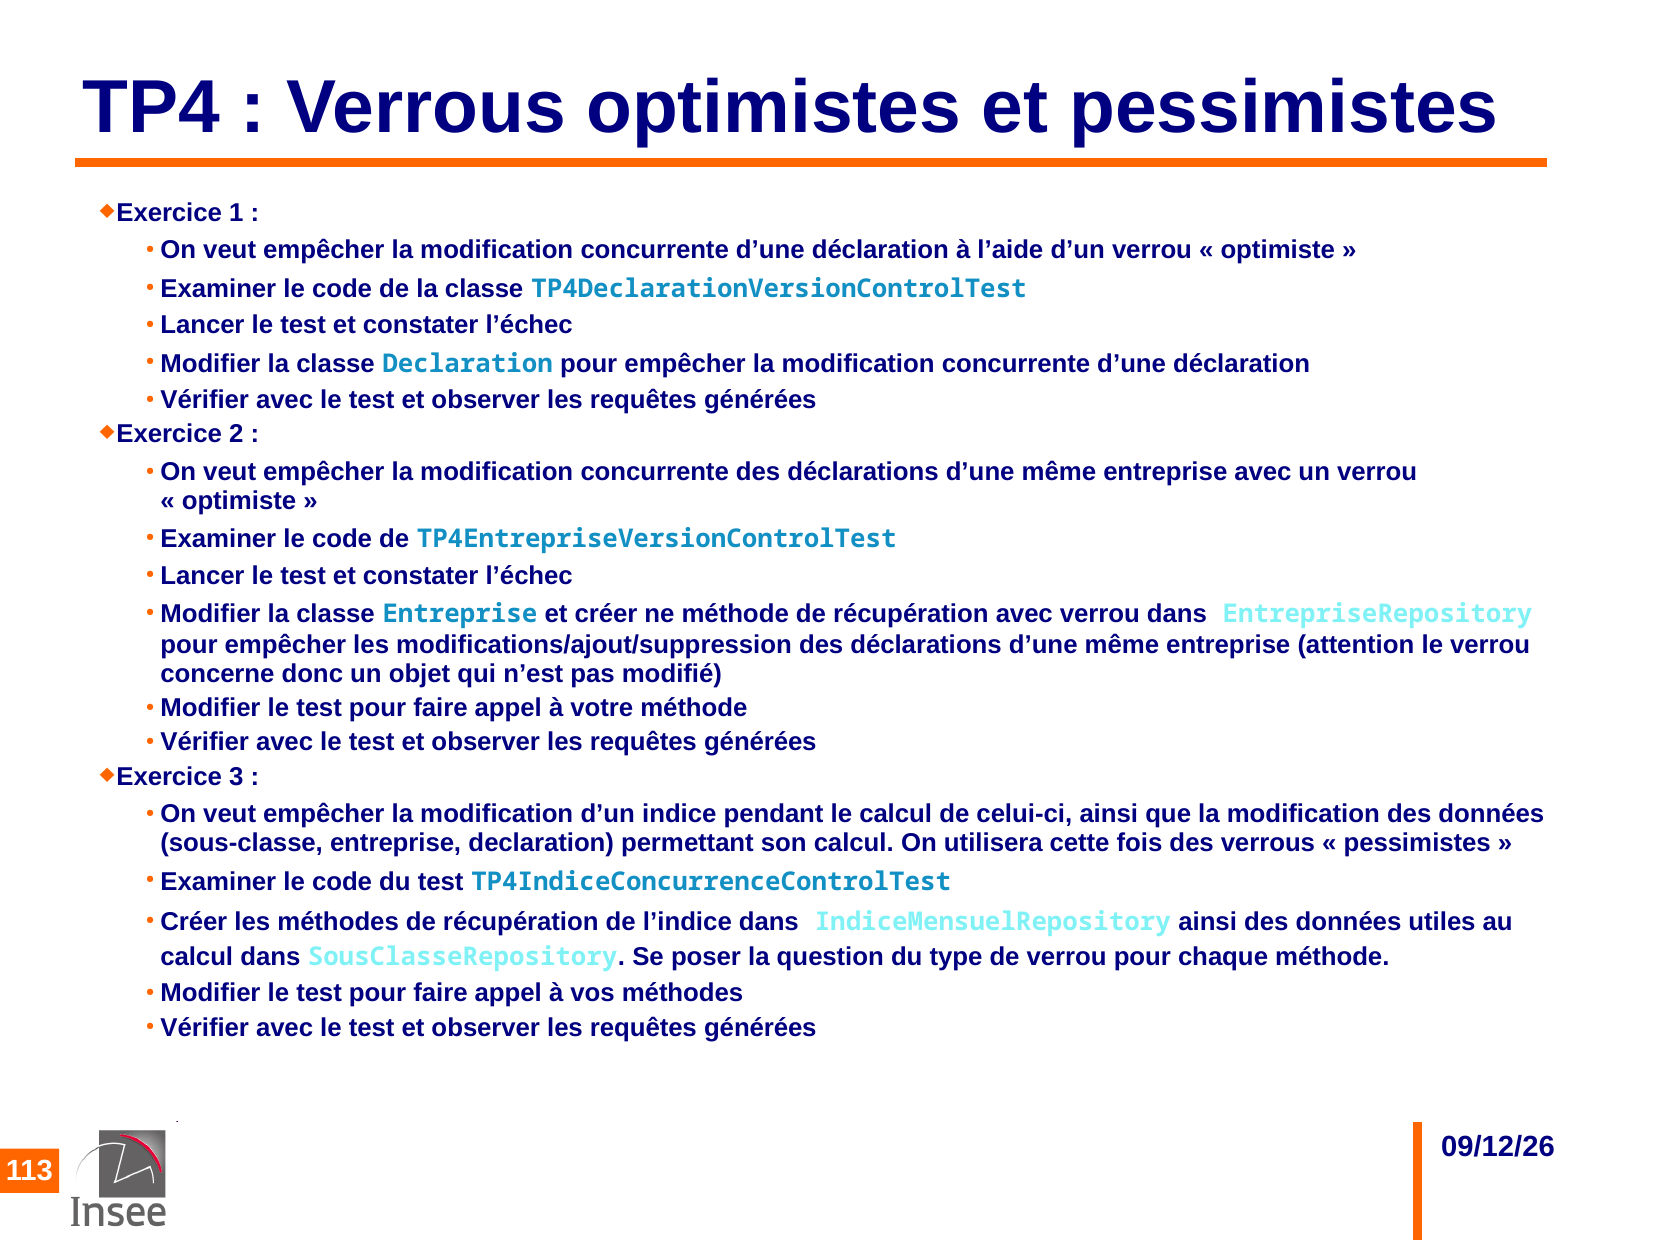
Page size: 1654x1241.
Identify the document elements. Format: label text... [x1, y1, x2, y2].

list Exercice 1 : On veut empêcher la modification concurrente d’une déclaration à l’aide d’un verrou « optimiste » Examiner le code de la classe TP4DeclarationVersionControlTest Lancer le test et constater l’échec Modifier la classe Declaration pour empêcher la modification concurrente d’une déclaration Vérifier avec le test et observer les requêtes générées Exercice 2 : On veut empêcher la modification concurrente des déclarations d’une même entreprise avec un verrou « optimiste » Examiner le code de TP4EntrepriseVersionControlTest Lancer le test et constater l’échec Modifier la classe Entreprise et créer ne méthode de récupération avec verrou dans EntrepriseRepository pour empêcher les modifications/ajout/suppression des déclarations d’une même entreprise (attention le verrou concerne donc un objet qui n’est pas modifié) Modifier le test pour faire appel à votre méthode Vérifier avec le test et observer les requêtes générées Exercice 3 : On veut empêcher la modification d’un indice pendant le calcul de celui-ci, ainsi que la modification des données (sous-classe, entreprise, declaration) permettant son calcul. On utilisera cette fois des verrous « pessimistes » Examiner le code du test TP4IndiceConcurrenceControlTest Créer les méthodes de récupération de l’indice dans IndiceMensuelRepository ainsi des données utiles au calcul dans SousClasseRepository. Se poser la question du type de verrou pour chaque méthode. Modifier le test pour faire appel à vos méthodes Vérifier avec le test et observer les requêtes générées [94, 165, 1583, 1111]
picture [62, 1121, 178, 1241]
title TP4 : Verrous optimistes et pessimistes [82, 49, 1619, 163]
